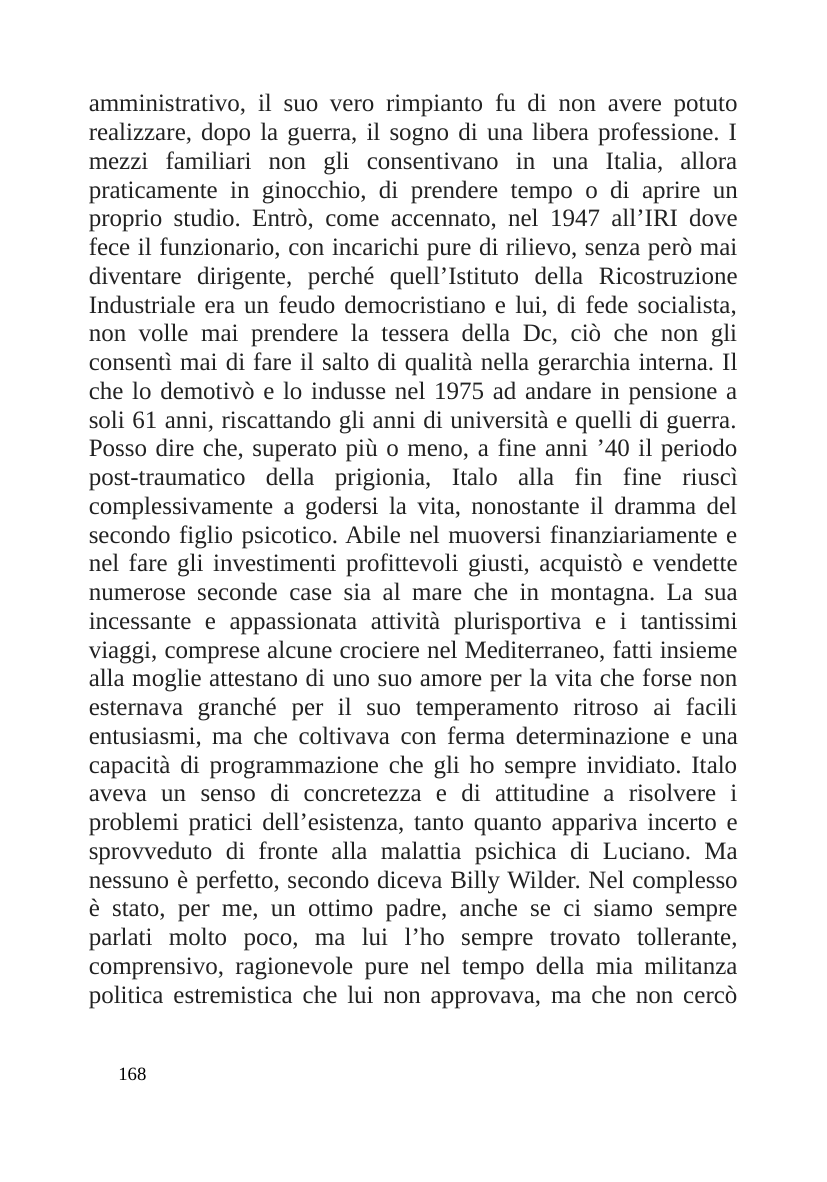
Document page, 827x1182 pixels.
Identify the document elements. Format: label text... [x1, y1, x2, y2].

text amministrativo, il suo vero rimpianto fu di non avere potuto realizzare, dopo la guerra, il sogno di una libera professione. I mezzi familiari non gli consentivano in una Italia, allora praticamente in ginocchio, di prendere tempo o di aprire un proprio studio. Entrò, come accennato, nel 1947 all’IRI dove fece il funzionario, con incarichi pure di rilievo, senza però mai diventare dirigente, perché quell’Istituto della Ricostruzione Industriale era un feudo democristiano e lui, di fede socialista, non volle mai prendere la tessera della Dc, ciò che non gli consentì mai di fare il salto di qualità nella gerarchia interna. Il che lo demotivò e lo indusse nel 1975 ad andare in pensione a soli 61 anni, riscattando gli anni di università e quelli di guerra. Posso dire che, superato più o meno, a fine anni ’40 il periodo post-traumatico della prigionia, Italo alla fin fine riuscì complessivamente a godersi la vita, nonostante il dramma del secondo figlio psicotico. Abile nel muoversi finanziariamente e nel fare gli investimenti profittevoli giusti, acquistò e vendette numerose seconde case sia al mare che in montagna. La sua incessante e appassionata attività plurisportiva e i tantissimi viaggi, comprese alcune crociere nel Mediterraneo, fatti insieme alla moglie attestano di uno suo amore per la vita che forse non esternava granché per il suo temperamento ritroso ai facili entusiasmi, ma che coltivava con ferma determinazione e una capacità di programmazione che gli ho sempre invidiato. Italo aveva un senso di concretezza e di attitudine a risolvere i problemi pratici dell’esistenza, tanto quanto appariva incerto e sprovveduto di fronte alla malattia psichica di Luciano. Ma nessuno è perfetto, secondo diceva Billy Wilder. Nel complesso è stato, per me, un ottimo padre, anche se ci siamo sempre parlati molto poco, ma lui l’ho sempre trovato tollerante, comprensivo, ragionevole pure nel tempo della mia militanza politica estremistica che lui non approvava, ma che non cercò [88, 88, 738, 1008]
